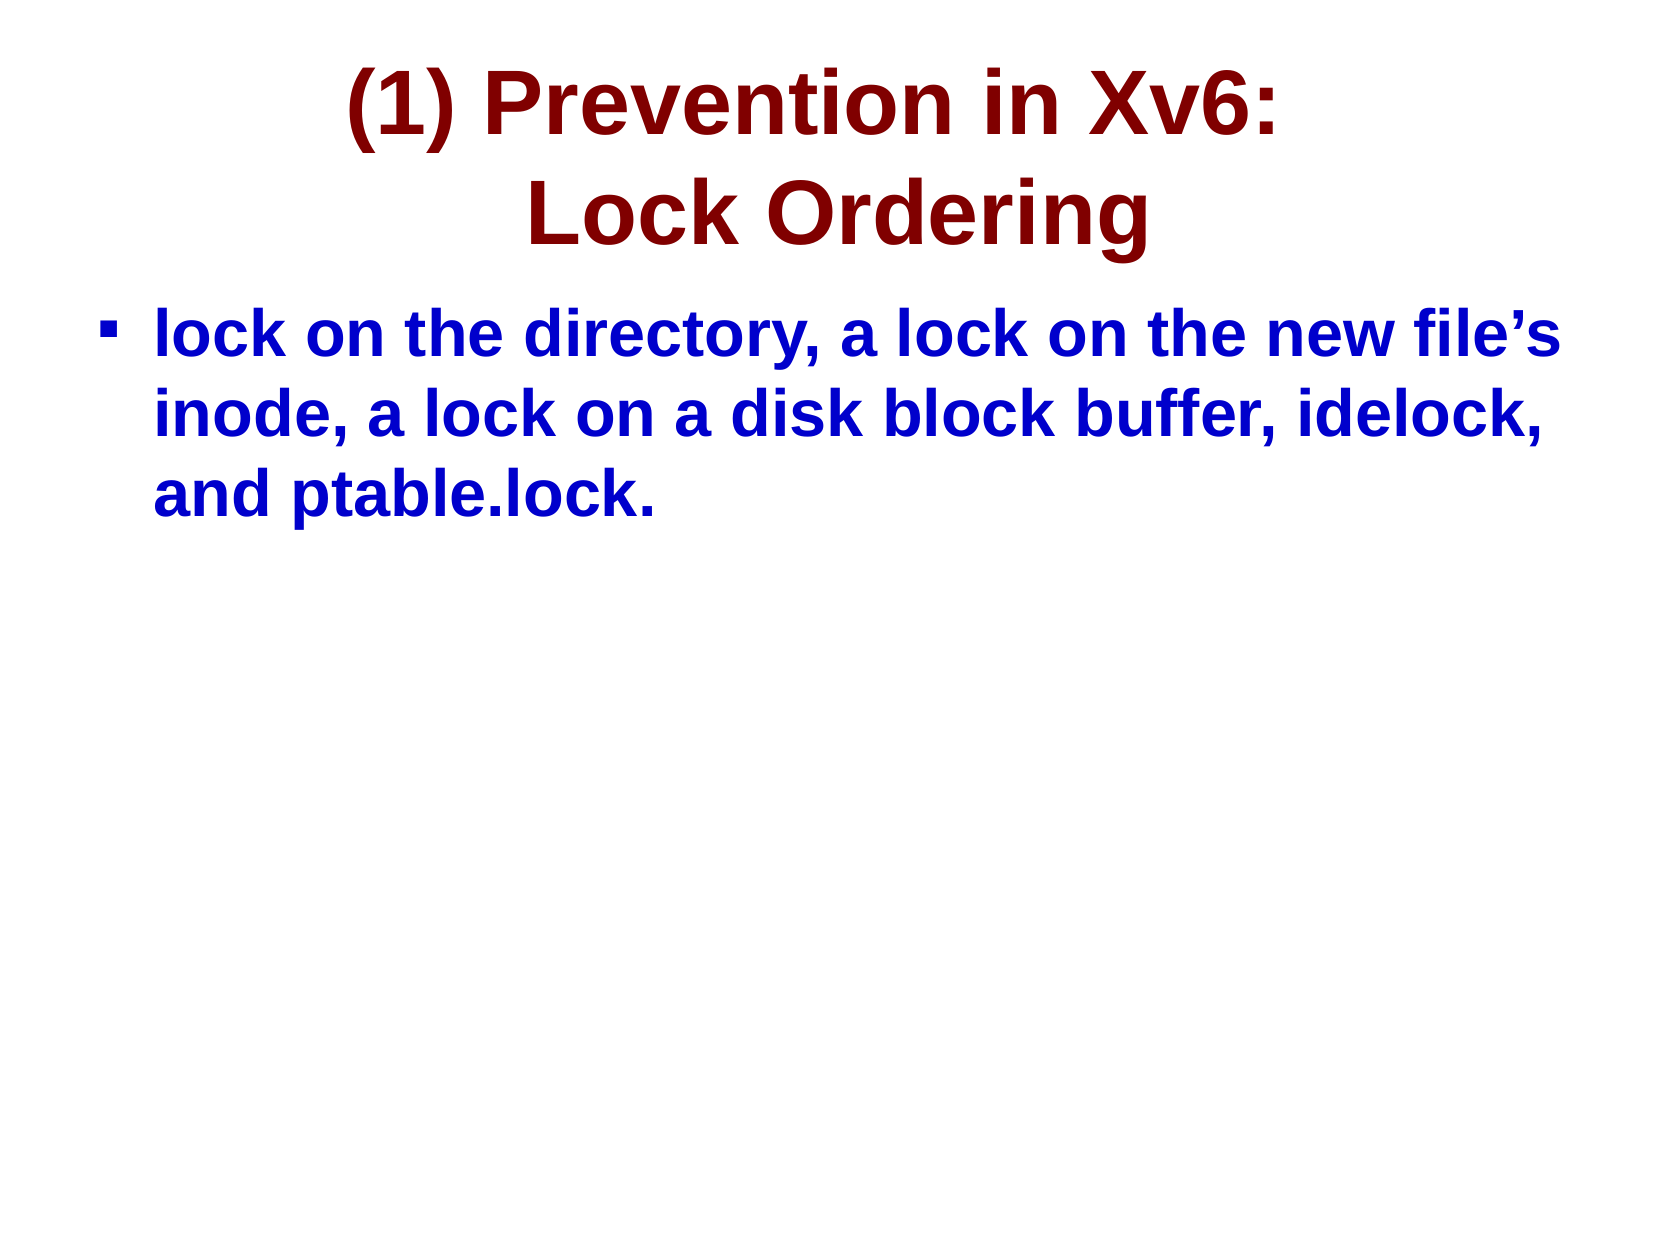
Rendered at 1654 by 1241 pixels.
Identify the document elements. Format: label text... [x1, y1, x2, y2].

title (1) Prevention in Xv6: Lock Ordering [82, 49, 1571, 257]
list lock on the directory, a lock on the new file’s inode, a lock on a disk block buffer, idelock, and ptable.lock. [82, 290, 1571, 1010]
